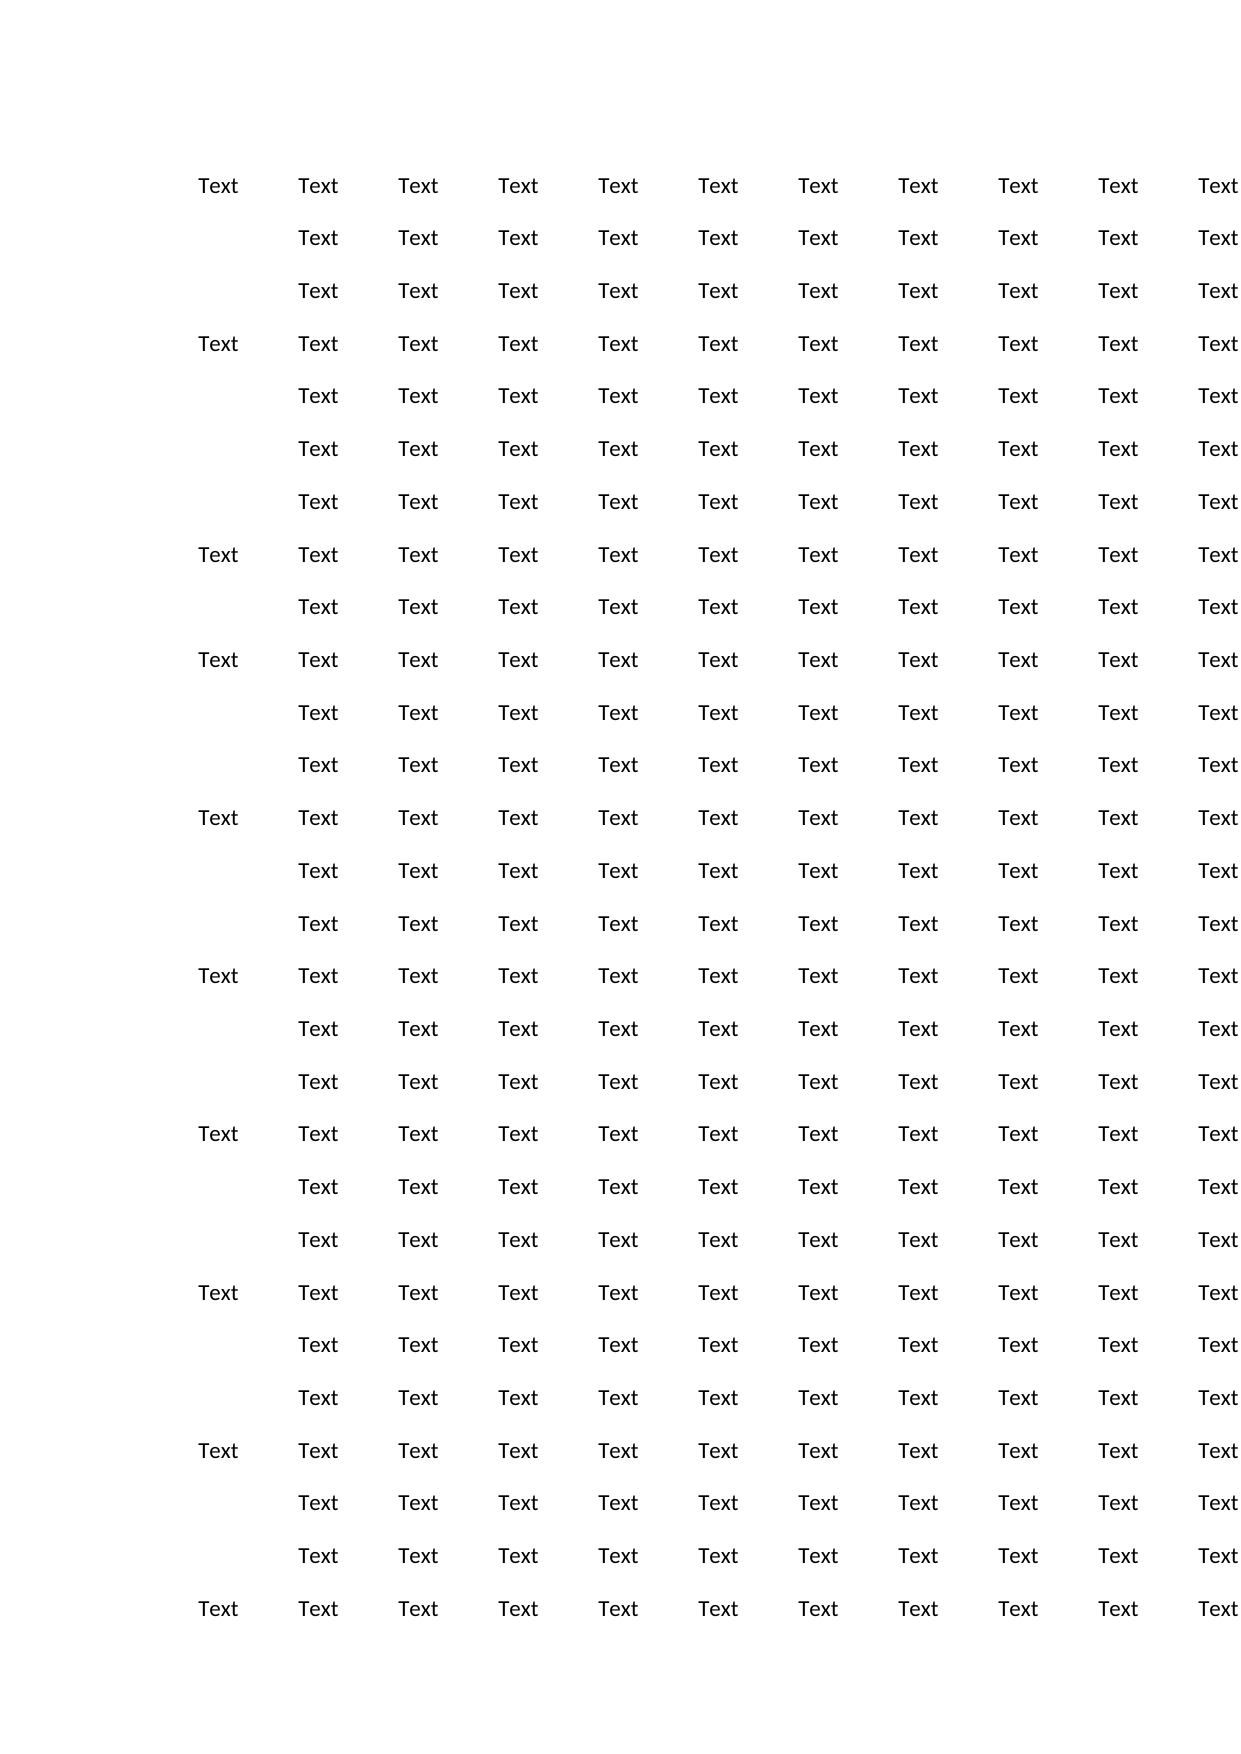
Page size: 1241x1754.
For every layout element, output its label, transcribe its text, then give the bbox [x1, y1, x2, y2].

table_cell Text [387, 1120, 487, 1172]
table_cell Text [387, 856, 487, 909]
table_cell Text [487, 593, 587, 645]
table_cell Text [1187, 1278, 1240, 1330]
table_cell Text [1187, 224, 1240, 276]
table_cell Text [1087, 171, 1187, 223]
table_cell Text [587, 382, 687, 434]
table_cell Text [487, 751, 587, 803]
table_cell [187, 118, 287, 171]
table_cell Text [987, 1436, 1087, 1488]
table_cell Text [387, 593, 487, 645]
table_cell Text [187, 1594, 287, 1625]
table_cell Text [287, 803, 387, 856]
table_cell Text [787, 698, 887, 751]
table_cell Text [687, 1067, 787, 1119]
table_cell Text [1087, 1014, 1187, 1067]
table_cell Text [887, 329, 987, 382]
table_cell Text [787, 1278, 887, 1330]
table_cell Text [1187, 803, 1240, 856]
table_cell Text [687, 382, 787, 434]
table_cell Text [987, 1120, 1087, 1172]
table_cell Text [1087, 1489, 1187, 1541]
table_cell Text [987, 1541, 1087, 1594]
table_cell Text [387, 1225, 487, 1278]
table_cell Text [487, 1225, 587, 1278]
table_cell Text [987, 856, 1087, 909]
table_cell Text [587, 276, 687, 329]
table_cell Text [1187, 1436, 1240, 1488]
table_cell Text [987, 434, 1087, 487]
table_cell Text [787, 276, 887, 329]
table_cell Text [687, 856, 787, 909]
table_cell Text [387, 1172, 487, 1225]
table_cell Text [487, 1541, 587, 1594]
table_cell Text [787, 224, 887, 276]
table_cell Text [987, 329, 1087, 382]
table_cell Text [987, 593, 1087, 645]
table_cell Text [887, 1120, 987, 1172]
table_cell Text [987, 961, 1087, 1014]
table_cell Text [487, 1067, 587, 1119]
table_cell [787, 118, 887, 171]
table_cell Text [387, 1436, 487, 1488]
table_cell Text [487, 382, 587, 434]
table_cell Text [687, 751, 787, 803]
table_cell Text [287, 1278, 387, 1330]
table_cell Text [287, 751, 387, 803]
table_cell Text [587, 1225, 687, 1278]
table_cell Text [487, 1594, 587, 1625]
table_cell Text [487, 698, 587, 751]
table_cell Text [687, 276, 787, 329]
table_cell [587, 118, 687, 171]
table_cell Text [787, 645, 887, 698]
table_cell Text [587, 909, 687, 961]
table_cell Text [887, 698, 987, 751]
table_cell Text [1087, 1594, 1187, 1625]
table_cell Text [387, 803, 487, 856]
table_cell Text [987, 1014, 1087, 1067]
table_cell Text [1087, 1172, 1187, 1225]
table_cell Text [887, 540, 987, 592]
table_cell Text [687, 1014, 787, 1067]
table_cell Text [687, 1594, 787, 1625]
table_cell Text [487, 1330, 587, 1383]
table_cell Text [487, 1278, 587, 1330]
table_cell Text [687, 1172, 787, 1225]
table_cell Text [387, 1541, 487, 1594]
table_cell Text [987, 1172, 1087, 1225]
table_cell Text [487, 276, 587, 329]
table_cell Text [587, 961, 687, 1014]
table_cell Text [487, 487, 587, 540]
table_cell Text [487, 645, 587, 698]
table_cell Text [387, 329, 487, 382]
table_cell Text [1087, 1067, 1187, 1119]
table_cell Text [887, 1436, 987, 1488]
table_cell Text [687, 487, 787, 540]
table_cell Text [487, 1436, 587, 1488]
table_cell Text [887, 909, 987, 961]
table_cell [387, 118, 487, 171]
table_cell Text [387, 961, 487, 1014]
table_cell Text [987, 803, 1087, 856]
table_cell Text [987, 1489, 1087, 1541]
table_cell Text [987, 1383, 1087, 1436]
table_cell Text [787, 1014, 887, 1067]
table_cell Text [1187, 1383, 1240, 1436]
table_cell Text [287, 1594, 387, 1625]
table_cell Text [987, 276, 1087, 329]
table_cell Text [687, 698, 787, 751]
table_cell Text [287, 1436, 387, 1488]
table_cell Text [187, 1436, 287, 1594]
table_cell Text [487, 224, 587, 276]
table_cell Text [887, 1014, 987, 1067]
table_cell Text [287, 276, 387, 329]
table_cell Text [187, 540, 287, 645]
table_cell Text [487, 1489, 587, 1541]
table_cell Text [287, 329, 387, 382]
table_cell Text [1187, 1225, 1240, 1278]
table_cell Text [1087, 224, 1187, 276]
table_cell Text [1187, 961, 1240, 1014]
table_cell Text [987, 909, 1087, 961]
table_cell Text [987, 645, 1087, 698]
table_cell Text [787, 1067, 887, 1119]
table_cell Text [887, 1225, 987, 1278]
table_cell [1187, 118, 1240, 171]
table_cell Text [887, 1278, 987, 1330]
table_cell Text [787, 382, 887, 434]
table_cell Text [787, 434, 887, 487]
table_cell Text [987, 1067, 1087, 1119]
table_cell Text [1087, 1120, 1187, 1172]
table_cell Text [987, 698, 1087, 751]
table_cell Text [887, 1067, 987, 1119]
table_cell Text [1187, 1489, 1240, 1541]
table_cell Text [1087, 593, 1187, 645]
table_cell [287, 118, 387, 171]
table_cell Text [1187, 1330, 1240, 1383]
table_cell Text [687, 329, 787, 382]
table_cell Text [587, 1594, 687, 1625]
table_cell Text [1087, 751, 1187, 803]
table_cell Text [187, 171, 287, 329]
table_cell Text [587, 434, 687, 487]
table_cell Text [387, 540, 487, 592]
table_cell Text [587, 1541, 687, 1594]
table_cell Text [587, 1014, 687, 1067]
table_cell Text [287, 1330, 387, 1383]
table_cell Text [587, 224, 687, 276]
table_cell Text [687, 434, 787, 487]
table_cell Text [1087, 434, 1187, 487]
table_cell Text [687, 1330, 787, 1383]
table_cell Text [287, 593, 387, 645]
table_cell Text [287, 645, 387, 698]
table_cell Text [387, 1067, 487, 1119]
table_cell Text [287, 1120, 387, 1172]
table_cell Text [1087, 961, 1187, 1014]
table_cell Text [487, 856, 587, 909]
table_cell Text [587, 1278, 687, 1330]
table_cell Text [1187, 1594, 1240, 1625]
table_cell Text [1087, 909, 1187, 961]
table_cell Text [687, 1436, 787, 1488]
table_cell Text [787, 1330, 887, 1383]
table_cell [887, 118, 987, 171]
table_cell Text [287, 1541, 387, 1594]
table_cell Text [887, 1172, 987, 1225]
table_cell Text [1087, 856, 1187, 909]
table_cell Text [1087, 698, 1187, 751]
table_cell Text [1187, 1067, 1240, 1119]
table_cell Text [787, 593, 887, 645]
table_cell Text [687, 1383, 787, 1436]
table_cell Text [787, 329, 887, 382]
table_cell Text [887, 276, 987, 329]
table_cell Text [887, 856, 987, 909]
table_cell Text [287, 1225, 387, 1278]
table_cell Text [987, 540, 1087, 592]
table_cell Text [887, 382, 987, 434]
table_cell Text [1087, 1330, 1187, 1383]
table_cell Text [787, 1489, 887, 1541]
table_cell Text [387, 1278, 487, 1330]
table_cell Text [1187, 171, 1240, 223]
table_cell Text [387, 751, 487, 803]
table_cell Text [387, 1330, 487, 1383]
table_cell Text [287, 487, 387, 540]
table_cell Text [787, 1436, 887, 1488]
table_cell Text [1187, 593, 1240, 645]
table_cell Text [387, 1594, 487, 1625]
table_cell Text [887, 593, 987, 645]
table_cell Text [1087, 382, 1187, 434]
table_cell Text [887, 434, 987, 487]
table_cell Text [987, 171, 1087, 223]
table_cell Text [887, 171, 987, 223]
table_cell Text [587, 487, 687, 540]
table_cell Text [787, 1594, 887, 1625]
table_cell Text [587, 1067, 687, 1119]
table_cell Text [1187, 909, 1240, 961]
table_cell Text [487, 434, 587, 487]
table_cell [987, 118, 1087, 171]
table_cell Text [787, 171, 887, 223]
table_cell Text [487, 171, 587, 223]
table_cell Text [587, 1489, 687, 1541]
table_cell Text [687, 171, 787, 223]
table_cell Text [887, 1383, 987, 1436]
table_cell [687, 118, 787, 171]
table_cell Text [387, 1014, 487, 1067]
table_cell Text [787, 487, 887, 540]
table_cell Text [1087, 645, 1187, 698]
table_cell Text [787, 909, 887, 961]
table_cell Text [687, 1541, 787, 1594]
table_cell Text [287, 961, 387, 1014]
table_cell Text [487, 1120, 587, 1172]
table_cell Text [687, 909, 787, 961]
table_cell Text [287, 1172, 387, 1225]
table_cell Text [487, 1383, 587, 1436]
table_cell Text [887, 645, 987, 698]
table_cell Text [487, 540, 587, 592]
table_cell Text [387, 487, 487, 540]
table_cell Text [687, 593, 787, 645]
table_cell Text [1187, 1541, 1240, 1594]
table_cell Text [487, 1014, 587, 1067]
table_cell Text [587, 856, 687, 909]
table_cell Text [187, 961, 287, 1119]
table_cell Text [787, 1172, 887, 1225]
table_cell Text [1187, 487, 1240, 540]
table_cell Text [887, 1489, 987, 1541]
table_cell Text [987, 382, 1087, 434]
table_cell Text [287, 909, 387, 961]
table_cell Text [387, 171, 487, 223]
table_cell Text [287, 540, 387, 592]
table_cell Text [287, 382, 387, 434]
table_cell Text [487, 803, 587, 856]
table_cell Text [1187, 382, 1240, 434]
table_cell Text [787, 1120, 887, 1172]
table_cell Text [487, 909, 587, 961]
table_cell Text [1187, 434, 1240, 487]
table_cell Text [187, 1120, 287, 1278]
table_cell Text [987, 1330, 1087, 1383]
table_cell Text [287, 171, 387, 223]
table_cell Text [1087, 803, 1187, 856]
table_cell Text [1087, 540, 1187, 592]
table_cell Text [187, 803, 287, 961]
table_cell Text [687, 1278, 787, 1330]
table_cell Text [387, 909, 487, 961]
table_cell Text [787, 751, 887, 803]
table_cell Text [987, 224, 1087, 276]
table_cell Text [187, 329, 287, 540]
table_cell Text [1087, 1225, 1187, 1278]
table_cell Text [887, 487, 987, 540]
table_cell Text [587, 1120, 687, 1172]
table_cell Text [1187, 751, 1240, 803]
table_cell Text [1187, 540, 1240, 592]
table_cell Text [887, 1330, 987, 1383]
table_cell Text [887, 961, 987, 1014]
table_cell Text [587, 171, 687, 223]
table_cell Text [1187, 856, 1240, 909]
table_cell Text [1187, 276, 1240, 329]
table_cell Text [587, 329, 687, 382]
table_cell Text [387, 434, 487, 487]
table_cell Text [487, 1172, 587, 1225]
table_cell Text [387, 645, 487, 698]
table_cell Text [187, 645, 287, 803]
table_cell Text [787, 856, 887, 909]
table_cell Text [1187, 698, 1240, 751]
table_cell Text [587, 1383, 687, 1436]
table_cell Text [687, 961, 787, 1014]
table_cell [1087, 118, 1187, 171]
table_cell Text [287, 1489, 387, 1541]
table_cell Text [1087, 276, 1187, 329]
table_cell Text [787, 961, 887, 1014]
table_cell Text [987, 751, 1087, 803]
table_cell Text [587, 698, 687, 751]
table_cell Text [1087, 1278, 1187, 1330]
table_cell Text [787, 1383, 887, 1436]
table_cell Text [487, 961, 587, 1014]
table_cell Text [787, 803, 887, 856]
table_cell Text [987, 1594, 1087, 1625]
table_cell Text [287, 1014, 387, 1067]
table_cell Text [887, 1594, 987, 1625]
table_cell Text [687, 1120, 787, 1172]
table_cell Text [387, 276, 487, 329]
table_cell Text [487, 329, 587, 382]
table_cell Text [687, 1225, 787, 1278]
table_cell Text [887, 803, 987, 856]
table_cell Text [1087, 1383, 1187, 1436]
table_cell Text [287, 434, 387, 487]
table_cell Text [387, 698, 487, 751]
table_cell Text [587, 1436, 687, 1488]
table_cell Text [1187, 1120, 1240, 1172]
table_cell Text [287, 856, 387, 909]
table_cell Text [887, 1541, 987, 1594]
table_cell Text [687, 645, 787, 698]
table_cell Text [987, 1278, 1087, 1330]
table_cell Text [287, 1383, 387, 1436]
table_cell Text [1187, 1172, 1240, 1225]
table_cell Text [987, 487, 1087, 540]
table_cell Text [787, 540, 887, 592]
table_cell Text [1087, 1436, 1187, 1488]
table_cell Text [287, 698, 387, 751]
table_cell Text [387, 1489, 487, 1541]
table_cell Text [887, 751, 987, 803]
table_cell Text [587, 645, 687, 698]
table_cell Text [287, 1067, 387, 1119]
table_cell Text [587, 540, 687, 592]
table_cell Text [1087, 487, 1187, 540]
table_cell Text [1087, 329, 1187, 382]
table_cell Text [687, 540, 787, 592]
table_cell Text [1187, 1014, 1240, 1067]
table_cell Text [687, 224, 787, 276]
table_cell Text [587, 1172, 687, 1225]
table_cell Text [587, 1330, 687, 1383]
table_cell Text [987, 1225, 1087, 1278]
table_cell Text [587, 803, 687, 856]
table_cell Text [687, 803, 787, 856]
table_cell Text [687, 1489, 787, 1541]
table_cell Text [787, 1541, 887, 1594]
table_cell Text [1187, 645, 1240, 698]
table_cell Text [587, 593, 687, 645]
table_cell Text [587, 751, 687, 803]
table_cell Text [1187, 329, 1240, 382]
table_cell Text [387, 382, 487, 434]
table_cell Text [187, 1278, 287, 1436]
table_cell Text [287, 224, 387, 276]
table_cell Text [387, 1383, 487, 1436]
table_cell Text [1087, 1541, 1187, 1594]
table_cell Text [787, 1225, 887, 1278]
table_cell Text [387, 224, 487, 276]
table_cell Text [887, 224, 987, 276]
table_cell [487, 118, 587, 171]
